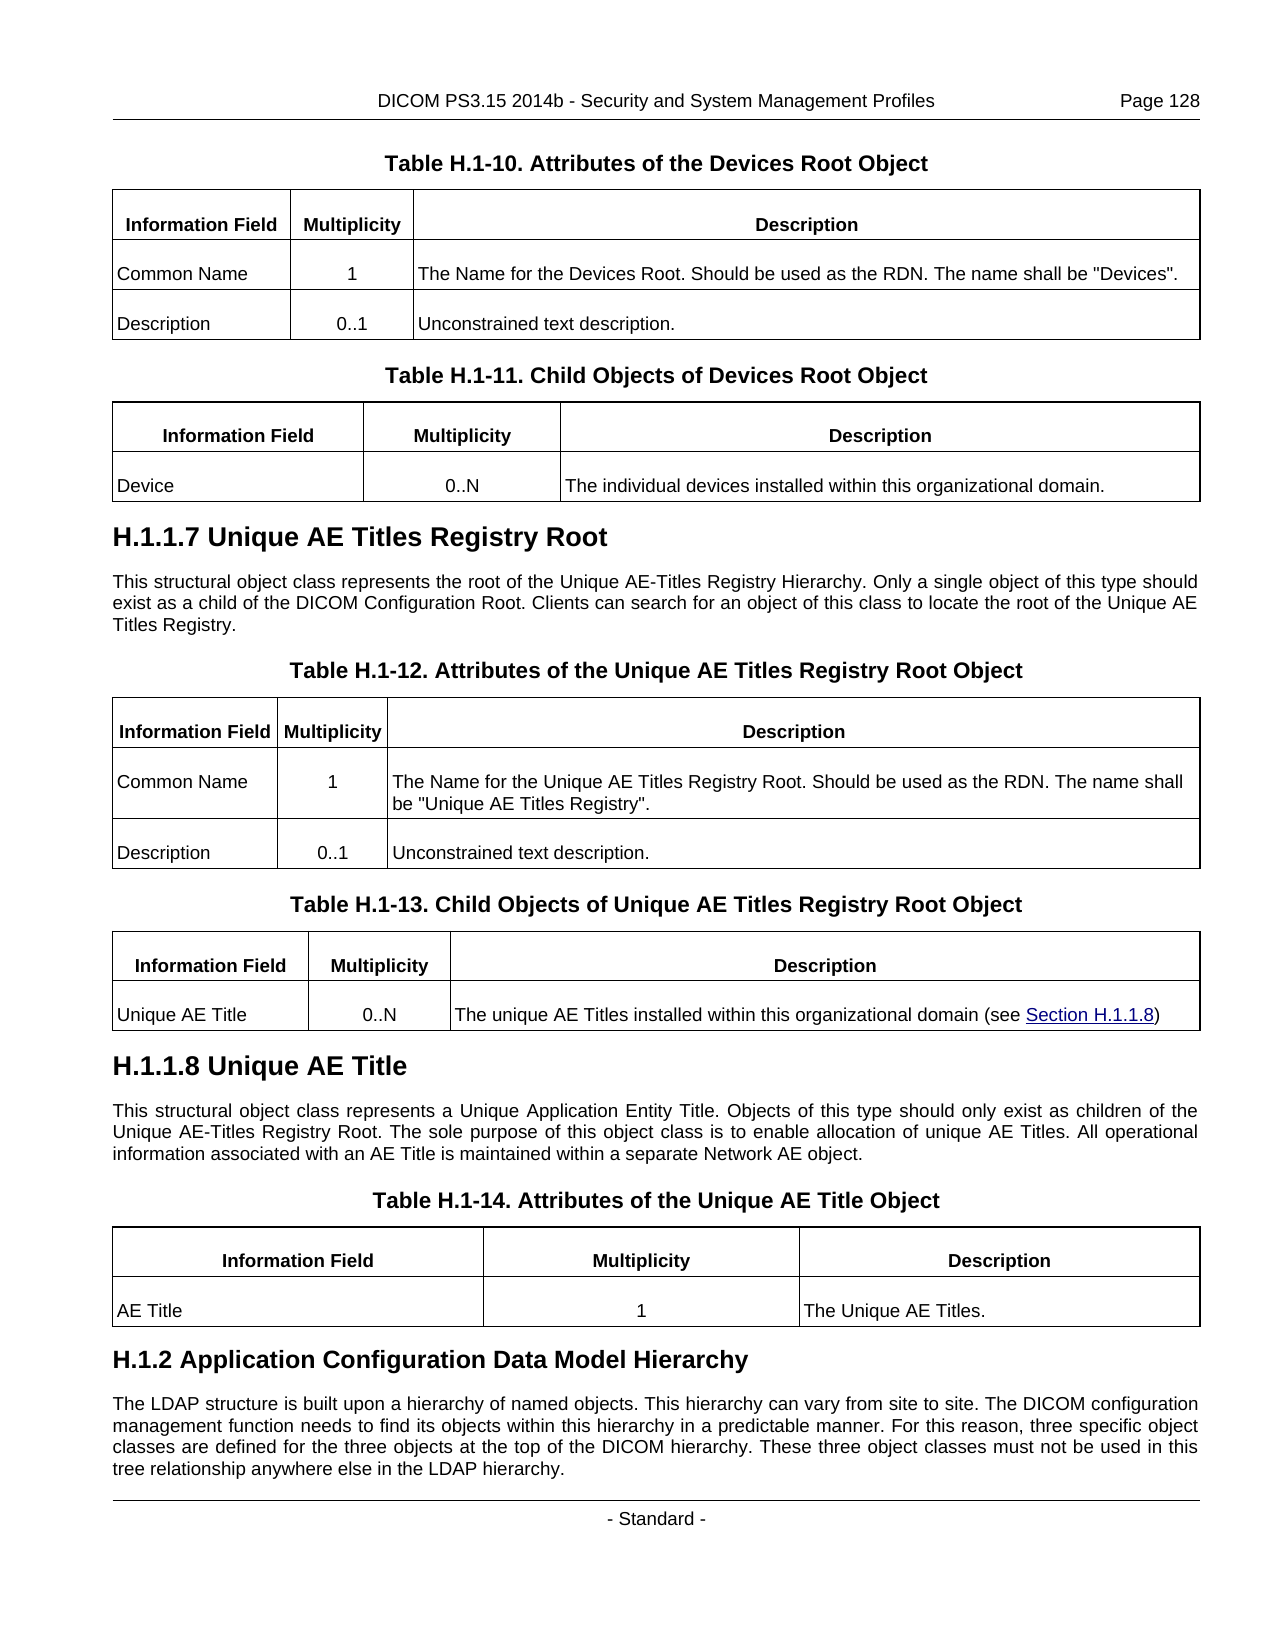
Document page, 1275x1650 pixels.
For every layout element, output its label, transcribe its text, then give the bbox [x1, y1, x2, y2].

table_header Information Field [113, 698, 277, 747]
text H.1.1.8 Unique AE Title [112, 1050, 1200, 1081]
text Table H.1-12. Attributes of the Unique AE Titles Registry Root Object [112, 658, 1200, 683]
text Table H.1-10. Attributes of the Devices Root Object [112, 150, 1200, 176]
text The LDAP structure is built upon a hierarchy of named objects. This hierarchy can vary from site to site. The DICOM configuration management function needs to find its objects within this hierarchy in a predictable manner. For this reason, three specific object classes are defined for the three objects at the top of the DICOM hierarchy. These three object classes must not be used in this tree relationship anywhere else in the LDAP hierarchy. [112, 1393, 1200, 1479]
table_header Description [388, 698, 1199, 747]
table_cell Description [113, 290, 290, 338]
table_cell 1 [291, 240, 413, 289]
table_cell 0..1 [291, 290, 413, 338]
table_cell Description [113, 819, 277, 868]
table_cell Device [113, 452, 363, 501]
text This structural object class represents a Unique Application Entity Title. Objects of this type should only exist as children of the Unique AE-Titles Registry Root. The sole purpose of this object class is to enable allocation of unique AE Titles. All operational information associated with an AE Title is maintained within a separate Network AE object. [112, 1100, 1200, 1164]
table_cell The Unique AE Titles. [800, 1277, 1199, 1326]
table_cell 1 [484, 1277, 799, 1326]
table_cell Common Name [113, 240, 290, 289]
table_header Information Field [113, 1228, 483, 1276]
table_cell The individual devices installed within this organizational domain. [561, 452, 1199, 501]
table_cell The Name for the Devices Root. Should be used as the RDN. The name shall be "Devices". [414, 240, 1199, 289]
text Table H.1-13. Child Objects of Unique AE Titles Registry Root Object [112, 891, 1200, 917]
table_cell 0..N [309, 981, 450, 1030]
table_header Description [561, 403, 1199, 451]
table_header Description [800, 1228, 1199, 1276]
table_header Multiplicity [364, 403, 560, 451]
table_header Multiplicity [291, 190, 413, 239]
text H.1.2 Application Configuration Data Model Hierarchy [112, 1346, 1200, 1374]
table_header Multiplicity [484, 1228, 799, 1276]
table_header Information Field [113, 403, 363, 451]
table_header Information Field [113, 932, 308, 980]
table_cell The unique AE Titles installed within this organizational domain (see Section H.1.1.8) [451, 981, 1199, 1030]
text Table H.1-14. Attributes of the Unique AE Title Object [112, 1187, 1200, 1213]
table_cell Common Name [113, 748, 277, 818]
table_cell Unique AE Title [113, 981, 308, 1030]
table_cell AE Title [113, 1277, 483, 1326]
text Table H.1-11. Child Objects of Devices Root Object [112, 362, 1200, 388]
table_cell 0..N [364, 452, 560, 501]
text This structural object class represents the root of the Unique AE-Titles Registry Hierarchy. Only a single object of this type should exist as a child of the DICOM Configuration Root. Clients can search for an object of this class to locate the root of the Unique AE Titles Registry. [112, 571, 1200, 635]
table_cell 0..1 [278, 819, 387, 868]
table_cell The Name for the Unique AE Titles Registry Root. Should be used as the RDN. The name shall be "Unique AE Titles Registry". [388, 748, 1199, 818]
text H.1.1.7 Unique AE Titles Registry Root [112, 521, 1200, 552]
table_cell 1 [278, 748, 387, 818]
table_header Information Field [113, 190, 290, 239]
table_cell Unconstrained text description. [414, 290, 1199, 338]
table_header Description [414, 190, 1199, 239]
table_header Multiplicity [309, 932, 450, 980]
table_cell Unconstrained text description. [388, 819, 1199, 868]
table_header Description [451, 932, 1199, 980]
table_header Multiplicity [278, 698, 387, 747]
